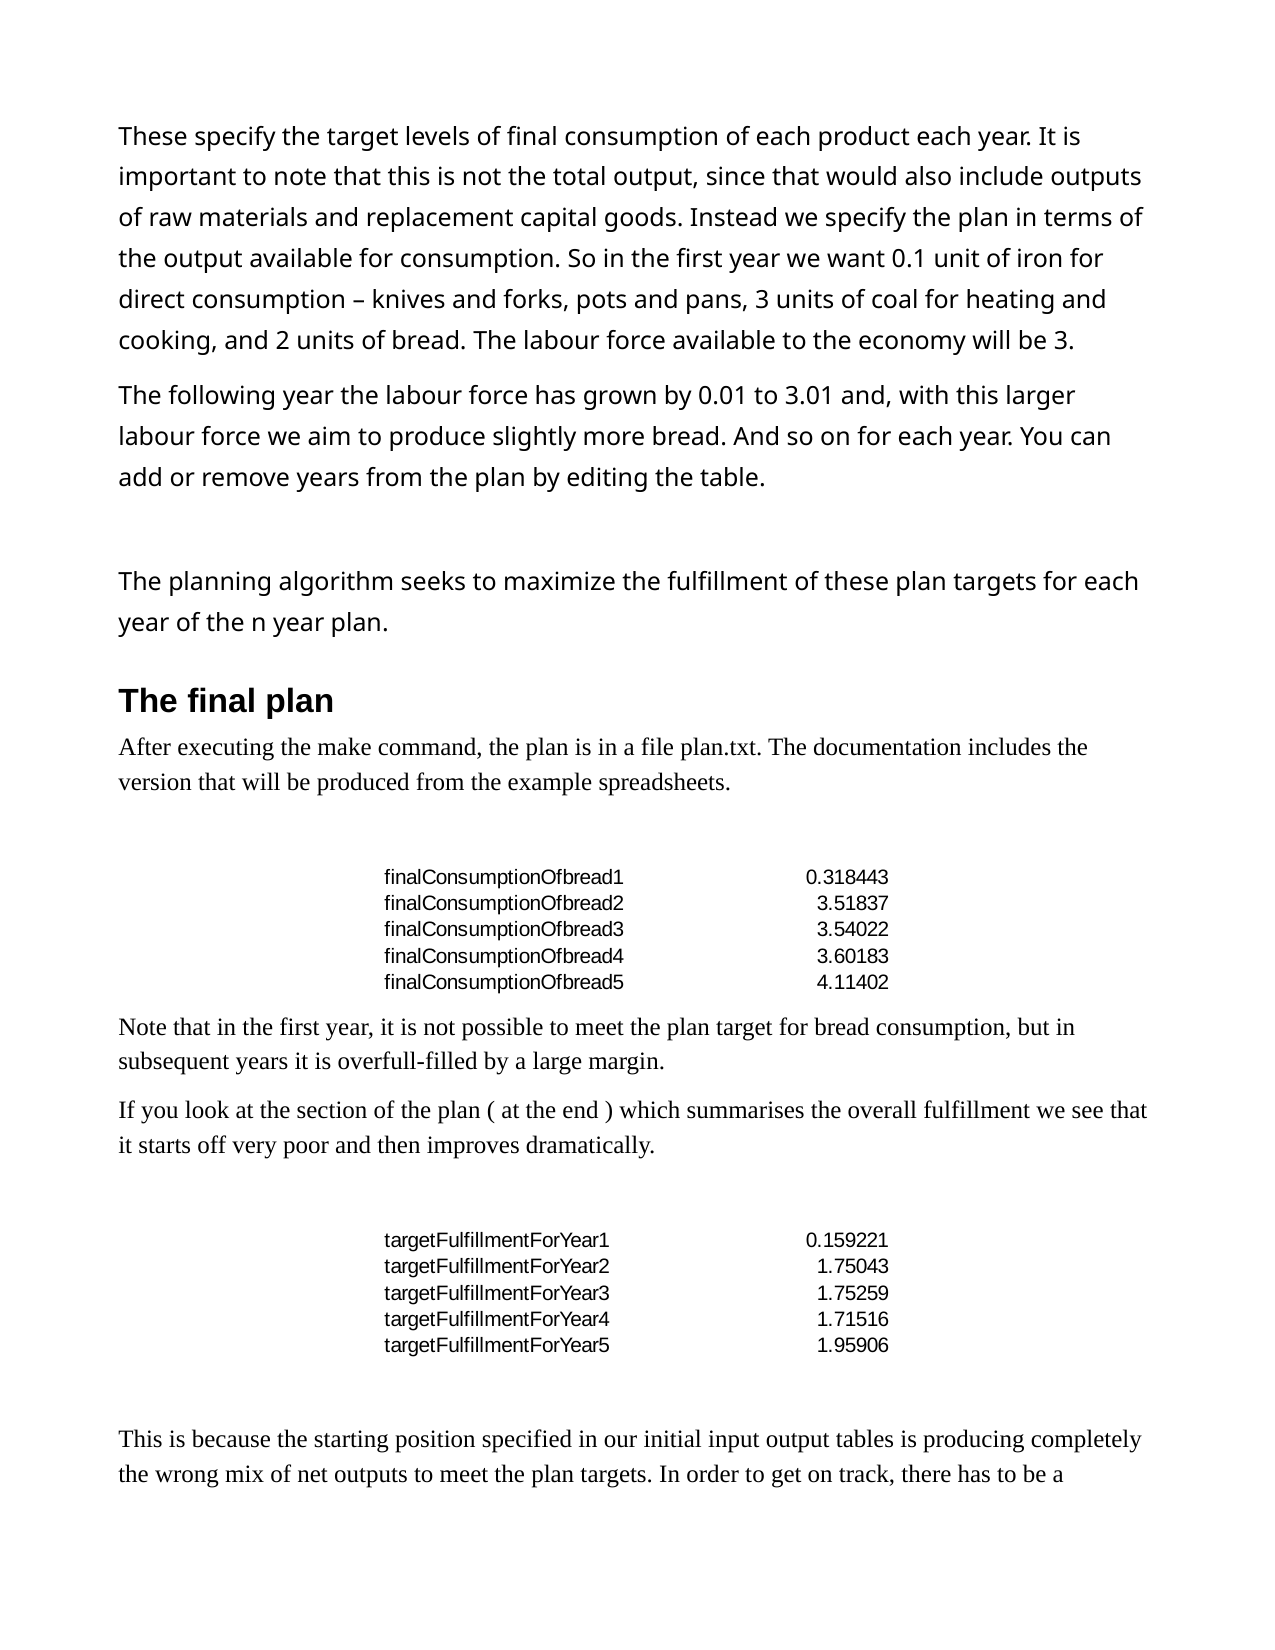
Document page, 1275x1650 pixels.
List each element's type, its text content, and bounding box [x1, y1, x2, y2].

text If you look at the section of the plan ( at the end ) which summarises the overall fulfillment we see that it starts off very poor and then improves dramatically. [118, 1095, 1157, 1159]
text These specify the target levels of final consumption of each product each year. It is important to note that this is not the total output, since that would also include outputs of raw materials and replacement capital goods. Instead we specify the plan in terms of the output available for consumption. So in the first year we want 0.1 unit of iron for direct consumption – knives and forks, pots and pans, 3 units of coal for heating and cooking, and 2 units of bread. The labour force available to the economy will be 3. [118, 118, 1157, 356]
text The following year the labour force has grown by 0.01 to 3.01 and, with this larger labour force we aim to produce slightly more bread. And so on for each year. You can add or remove years from the plan by editing the table. [118, 378, 1157, 493]
text The planning algorithm seeks to maximize the fulfillment of these plan targets for each year of the n year plan. [118, 564, 1157, 639]
text After executing the make command, the plan is in a file plan.txt. The documentation includes the version that will be produced from the example spreadsheets. [118, 732, 1157, 795]
text Note that in the first year, it is not possible to meet the plan target for bread consumption, but in subsequent years it is overfull-filled by a large margin. [118, 1012, 1157, 1075]
subtitle The final plan [118, 681, 1157, 719]
text This is because the starting position specified in our initial input output tables is producing completely the wrong mix of net outputs to meet the plan targets. In order to get on track, there has to be a [118, 1424, 1157, 1487]
